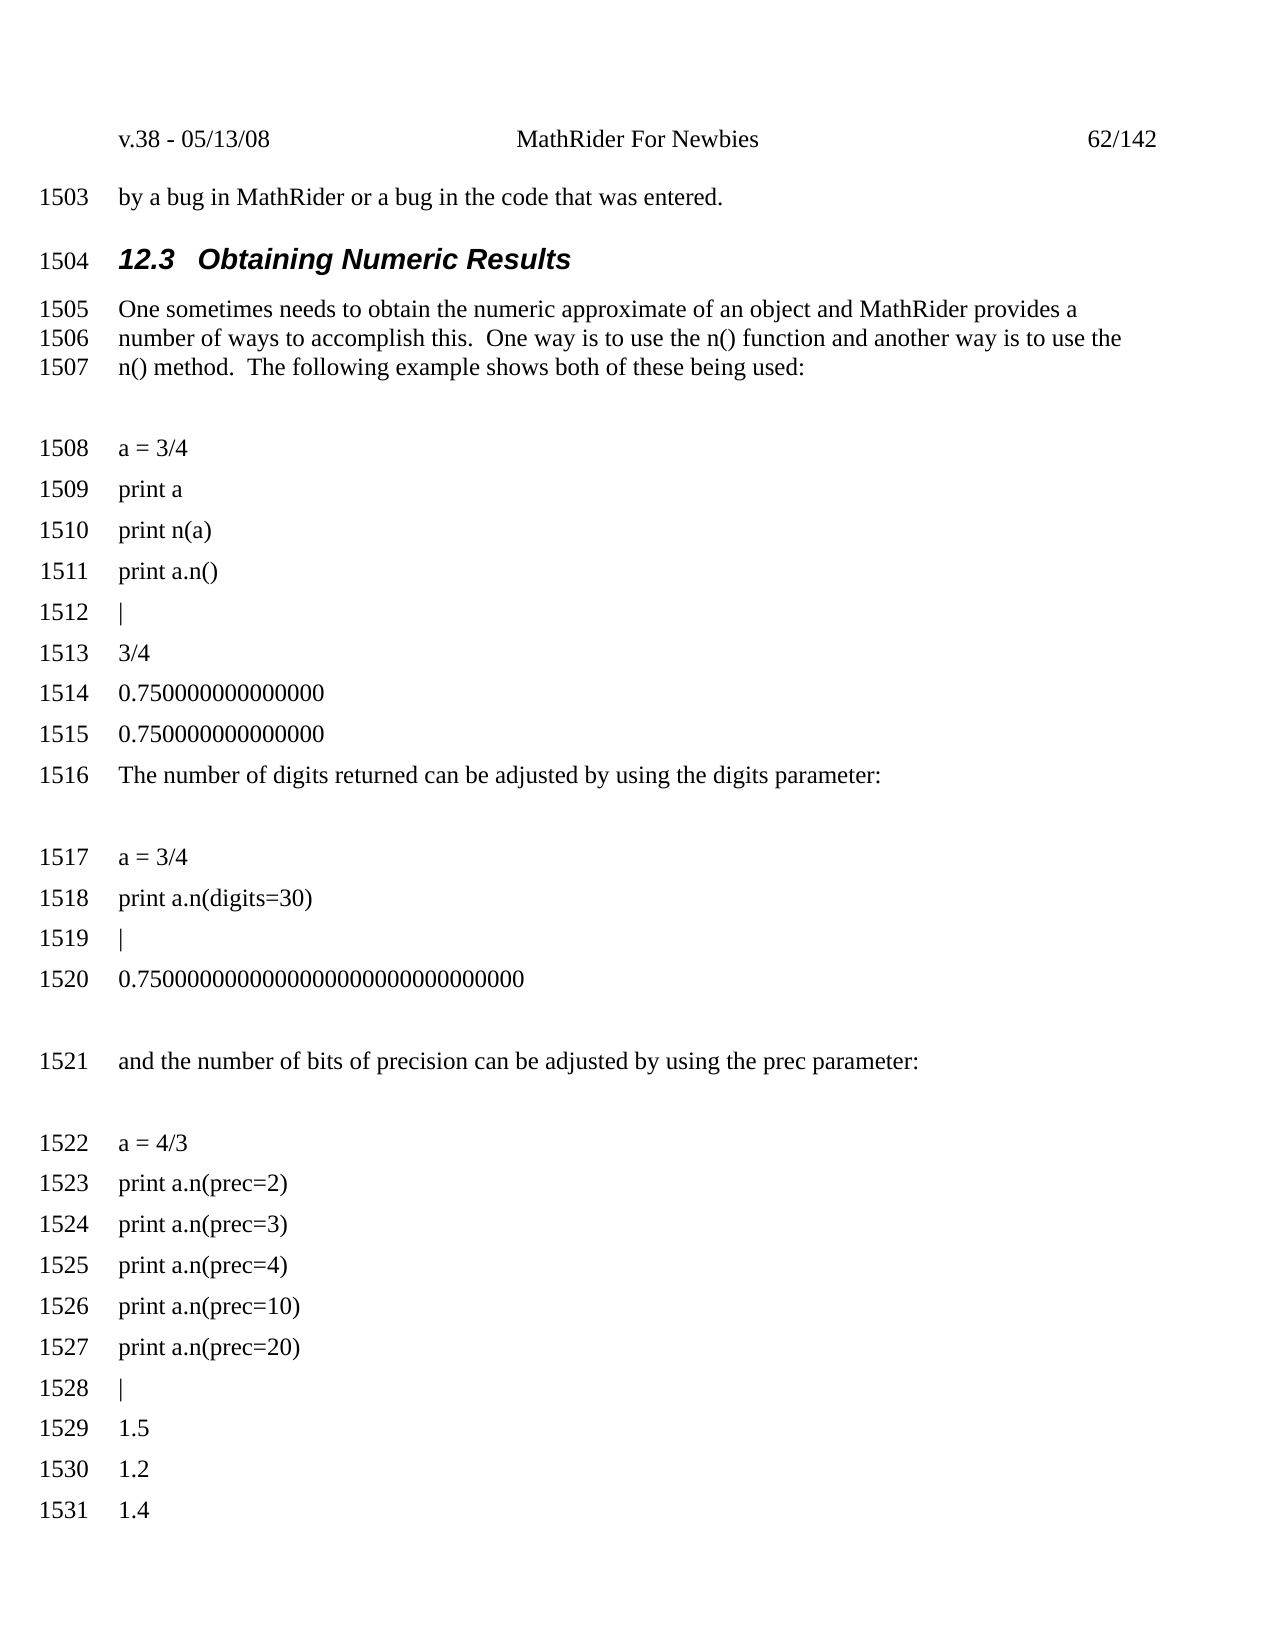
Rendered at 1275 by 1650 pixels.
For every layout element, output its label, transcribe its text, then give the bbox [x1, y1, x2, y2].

subtitle Obtaining Numeric Results [118, 242, 1157, 276]
text 3/4 [118, 638, 1157, 666]
text print n(a) [118, 515, 1157, 544]
text One sometimes needs to obtain the numeric approximate of an object and MathRider provides a number of ways to accomplish this. One way is to use the n() function and another way is to use the n() method. The following example shows both of these being used: [118, 294, 1157, 381]
text 1.5 [118, 1413, 1157, 1442]
text print a.n(digits=30) [118, 883, 1157, 911]
text a = 3/4 [118, 842, 1157, 871]
text The number of digits returned can be adjusted by using the digits parameter: [118, 760, 1157, 789]
text print a.n(prec=4) [118, 1250, 1157, 1279]
text print a.n(prec=3) [118, 1209, 1157, 1238]
text a = 3/4 [118, 433, 1157, 462]
text print a.n(prec=20) [118, 1332, 1157, 1361]
text a = 4/3 [118, 1128, 1157, 1156]
text 0.750000000000000 [118, 678, 1157, 707]
text | [118, 1373, 1157, 1401]
text 0.750000000000000 [118, 719, 1157, 748]
text print a.n(prec=10) [118, 1291, 1157, 1320]
text 0.7500000000000000000000000000000 [118, 964, 1157, 993]
text 1.2 [118, 1454, 1157, 1483]
text and the number of bits of precision can be adjusted by using the prec parameter: [118, 1046, 1157, 1075]
text | [118, 923, 1157, 952]
text print a [118, 474, 1157, 503]
text by a bug in MathRider or a bug in the code that was entered. [118, 182, 1157, 211]
text 1.4 [118, 1495, 1157, 1524]
text print a.n(prec=2) [118, 1168, 1157, 1197]
text print a.n() [118, 556, 1157, 585]
text | [118, 597, 1157, 626]
